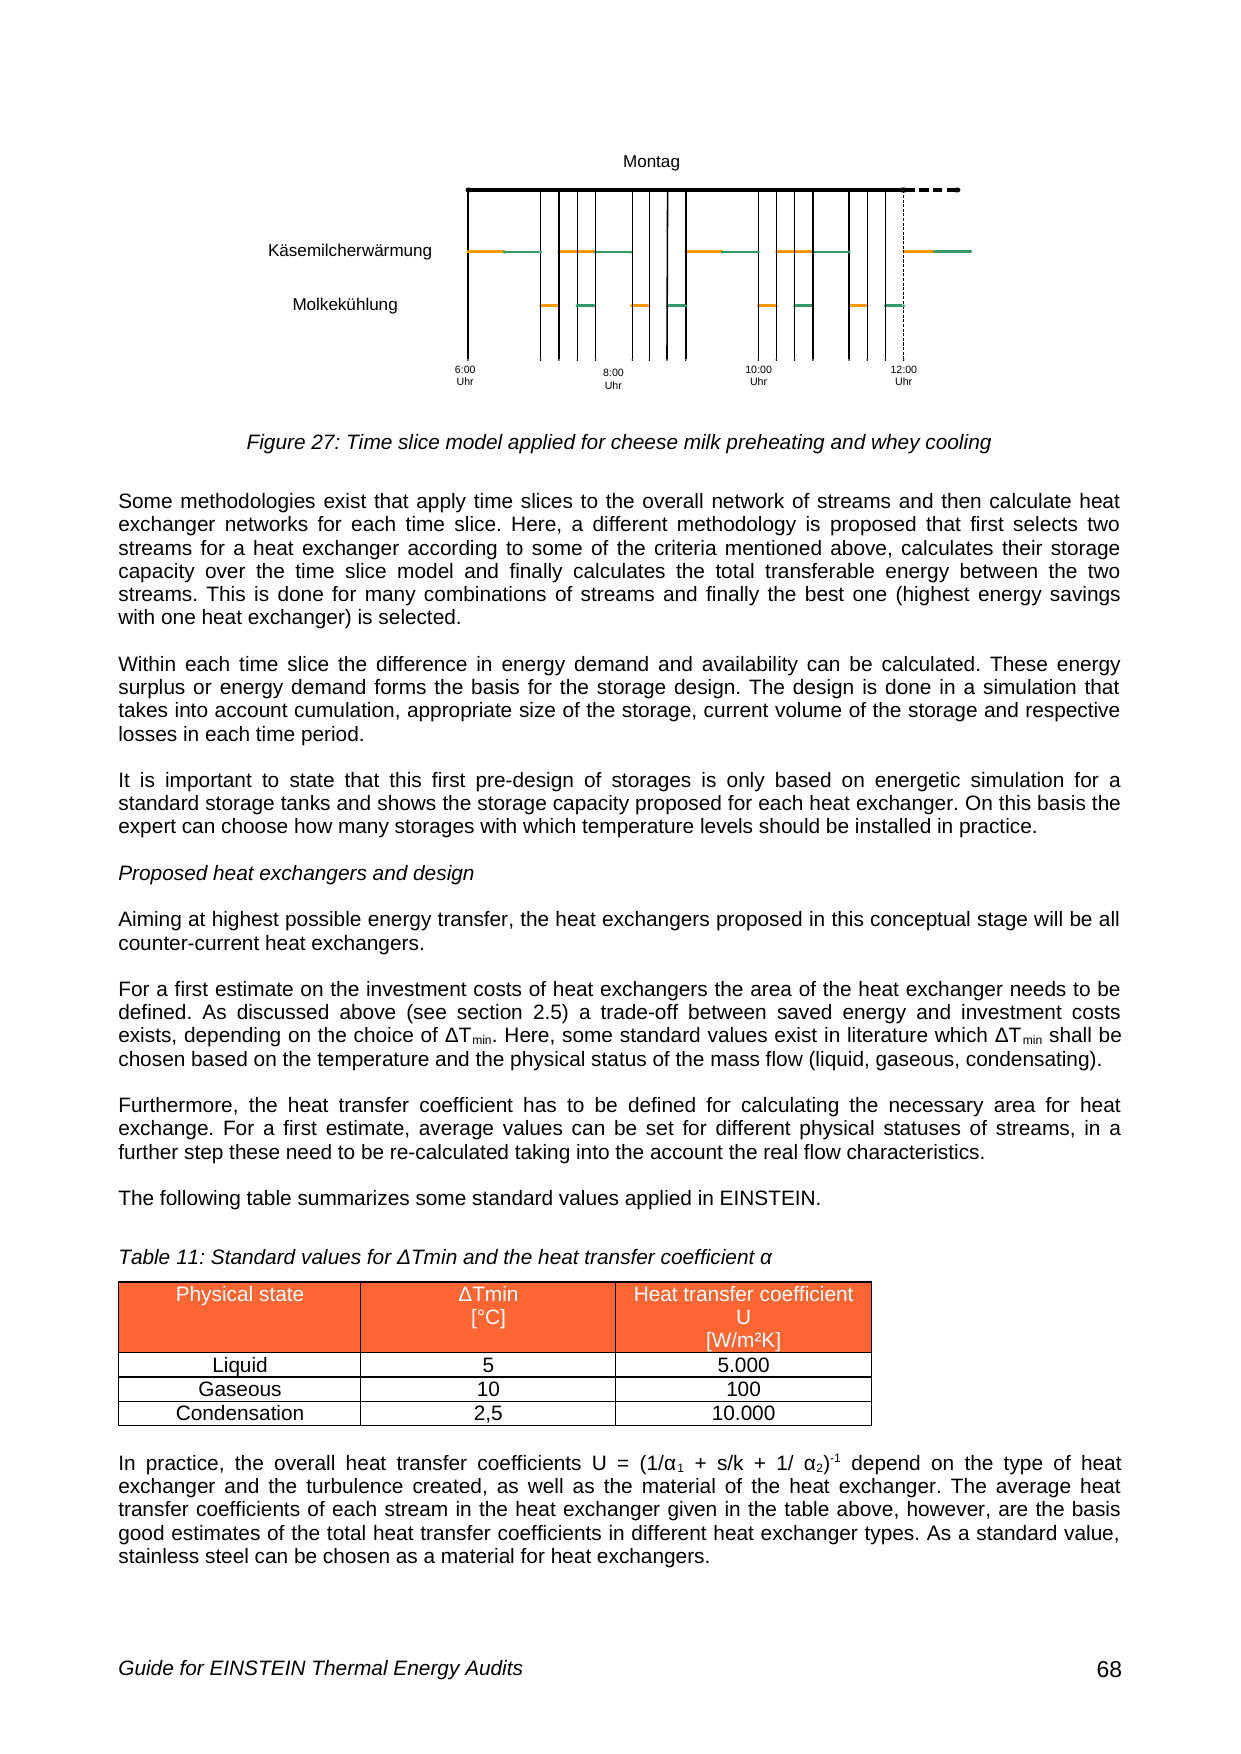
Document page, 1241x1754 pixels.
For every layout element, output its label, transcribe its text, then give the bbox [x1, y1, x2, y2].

table_cell 10.000 [616, 1402, 871, 1425]
text The following table summarizes some standard values applied in EINSTEIN. [118, 1187, 1122, 1210]
text It is important to state that this first pre-design of storages is only based on energetic simulation for a standard storage tanks and shows the storage capacity proposed for each heat exchanger. On this basis the expert can choose how many storages with which temperature levels should be installed in practice. [118, 768, 1122, 838]
text In practice, the overall heat transfer coefficients U = (1/α1 + s/k + 1/ α2)-1 depend on the type of heat exchanger and the turbulence created, as well as the material of the heat exchanger. The average heat transfer coefficients of each stream in the heat exchanger given in the table above, however, are the basis good estimates of the total heat transfer coefficients in different heat exchanger types. As a standard value, stainless steel can be chosen as a material for heat exchangers. [118, 1452, 1122, 1568]
text Figure 27: Time slice model applied for cheese milk preheating and whey cooling [118, 431, 1122, 454]
text Within each time slice the difference in energy demand and availability can be calculated. These energy surplus or energy demand forms the basis for the storage design. The design is done in a simulation that takes into account cumulation, appropriate size of the storage, current volume of the storage and respective losses in each time period. [118, 652, 1122, 745]
text For a first estimate on the investment costs of heat exchangers the area of the heat exchanger needs to be defined. As discussed above (see section 2.5) a trade-off between saved energy and investment costs exists, depending on the choice of ΔTmin. Here, some standard values exist in literature which ΔTmin shall be chosen based on the temperature and the physical status of the mass flow (liquid, gaseous, condensating). [118, 978, 1122, 1071]
table_cell 2,5 [361, 1402, 615, 1425]
text Proposed heat exchangers and design [118, 861, 1122, 885]
table_cell Gaseous [119, 1378, 360, 1401]
table_cell Liquid [119, 1353, 360, 1376]
text Furthermore, the heat transfer coefficient has to be defined for calculating the necessary area for heat exchange. For a first estimate, average values can be set for different physical statuses of streams, in a further step these need to be re-calculated taking into the account the real flow characteristics. [118, 1094, 1122, 1163]
table_cell 10 [361, 1378, 615, 1401]
table_cell 5.000 [616, 1353, 871, 1376]
table_cell 100 [616, 1378, 871, 1401]
table_header ΔTmin [°C] [361, 1283, 615, 1352]
text Table 11: Standard values for ΔTmin and the heat transfer coefficient α [118, 1246, 1122, 1269]
table_header Physical state [119, 1283, 360, 1352]
text Aiming at highest possible energy transfer, the heat exchangers proposed in this conceptual stage will be all counter-current heat exchangers. [118, 908, 1122, 954]
table_header Heat transfer coefficient U [W/m²K] [616, 1283, 871, 1352]
table_cell 5 [361, 1353, 615, 1376]
text Some methodologies exist that apply time slices to the overall network of streams and then calculate heat exchanger networks for each time slice. Here, a different methodology is proposed that first selects two streams for a heat exchanger according to some of the criteria mentioned above, calculates their storage capacity over the time slice model and finally calculates the total transferable energy between the two streams. This is done for many combinations of streams and finally the best one (highest energy savings with one heat exchanger) is selected. [118, 490, 1122, 629]
table_cell Condensation [119, 1402, 360, 1425]
